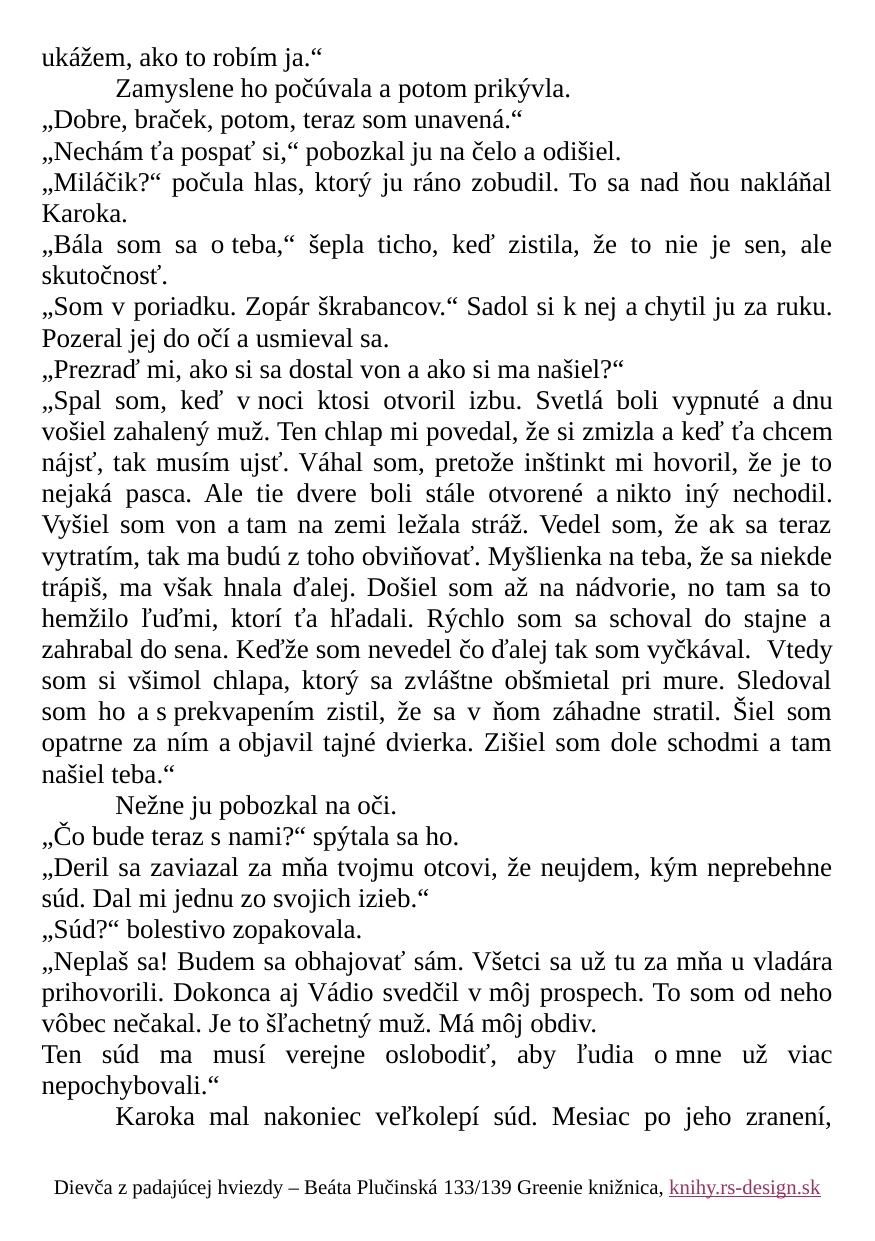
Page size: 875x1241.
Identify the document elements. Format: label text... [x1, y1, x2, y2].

text „Súd?“ bolestivo zopakovala. [41, 913, 833, 944]
text „Bála som sa o teba,“ šepla ticho, keď zistila, že to nie je sen, ale skutočnosť. [41, 228, 833, 291]
text „Deril sa zaviazal za mňa tvojmu otcovi, že neujdem, kým neprebehne súd. Dal mi jednu zo svojich izieb.“ [41, 851, 833, 913]
text Zamyslene ho počúvala a potom prikývla. [41, 72, 833, 104]
text Karoka mal nakoniec veľkolepí súd. Mesiac po jeho zranení, [41, 1100, 833, 1131]
text „Nechám ťa pospať si,“ pobozkal ju na čelo a odišiel. [41, 135, 833, 166]
text „Prezraď mi, ako si sa dostal von a ako si ma našiel?“ [41, 353, 833, 384]
text „Čo bude teraz s nami?“ spýtala sa ho. [41, 820, 833, 851]
text „Som v poriadku. Zopár škrabancov.“ Sadol si k nej a chytil ju za ruku. Pozeral jej do očí a usmieval sa. [41, 291, 833, 353]
text Nežne ju pobozkal na oči. [41, 789, 833, 820]
text Ten súd ma musí verejne oslobodiť, aby ľudia o mne už viac nepochybovali.“ [41, 1038, 833, 1100]
text „Spal som, keď v noci ktosi otvoril izbu. Svetlá boli vypnuté a dnu vošiel zahalený muž. Ten chlap mi povedal, že si zmizla a keď ťa chcem nájsť, tak musím ujsť. Váhal som, pretože inštinkt mi hovoril, že je to nejaká pasca. Ale tie dvere boli stále otvorené a nikto iný nechodil. Vyšiel som von a tam na zemi ležala stráž. Vedel som, že ak sa teraz vytratím, tak ma budú z toho obviňovať. Myšlienka na teba, že sa niekde trápiš, ma však hnala ďalej. Došiel som až na nádvorie, no tam sa to hemžilo ľuďmi, ktorí ťa hľadali. Rýchlo som sa schoval do stajne a zahrabal do sena. Keďže som nevedel čo ďalej tak som vyčkával. Vtedy som si všimol chlapa, ktorý sa zvláštne obšmietal pri mure. Sledoval som ho a s prekvapením zistil, že sa v ňom záhadne stratil. Šiel som opatrne za ním a objavil tajné dvierka. Zišiel som dole schodmi a tam našiel teba.“ [41, 384, 833, 789]
text „Miláčik?“ počula hlas, ktorý ju ráno zobudil. To sa nad ňou nakláňal Karoka. [41, 166, 833, 228]
text ukážem, ako to robím ja.“ [41, 41, 833, 72]
text „Dobre, braček, potom, teraz som unavená.“ [41, 104, 833, 135]
text „Neplaš sa! Budem sa obhajovať sám. Všetci sa už tu za mňa u vladára prihovorili. Dokonca aj Vádio svedčil v môj prospech. To som od neho vôbec nečakal. Je to šľachetný muž. Má môj obdiv. [41, 944, 833, 1038]
